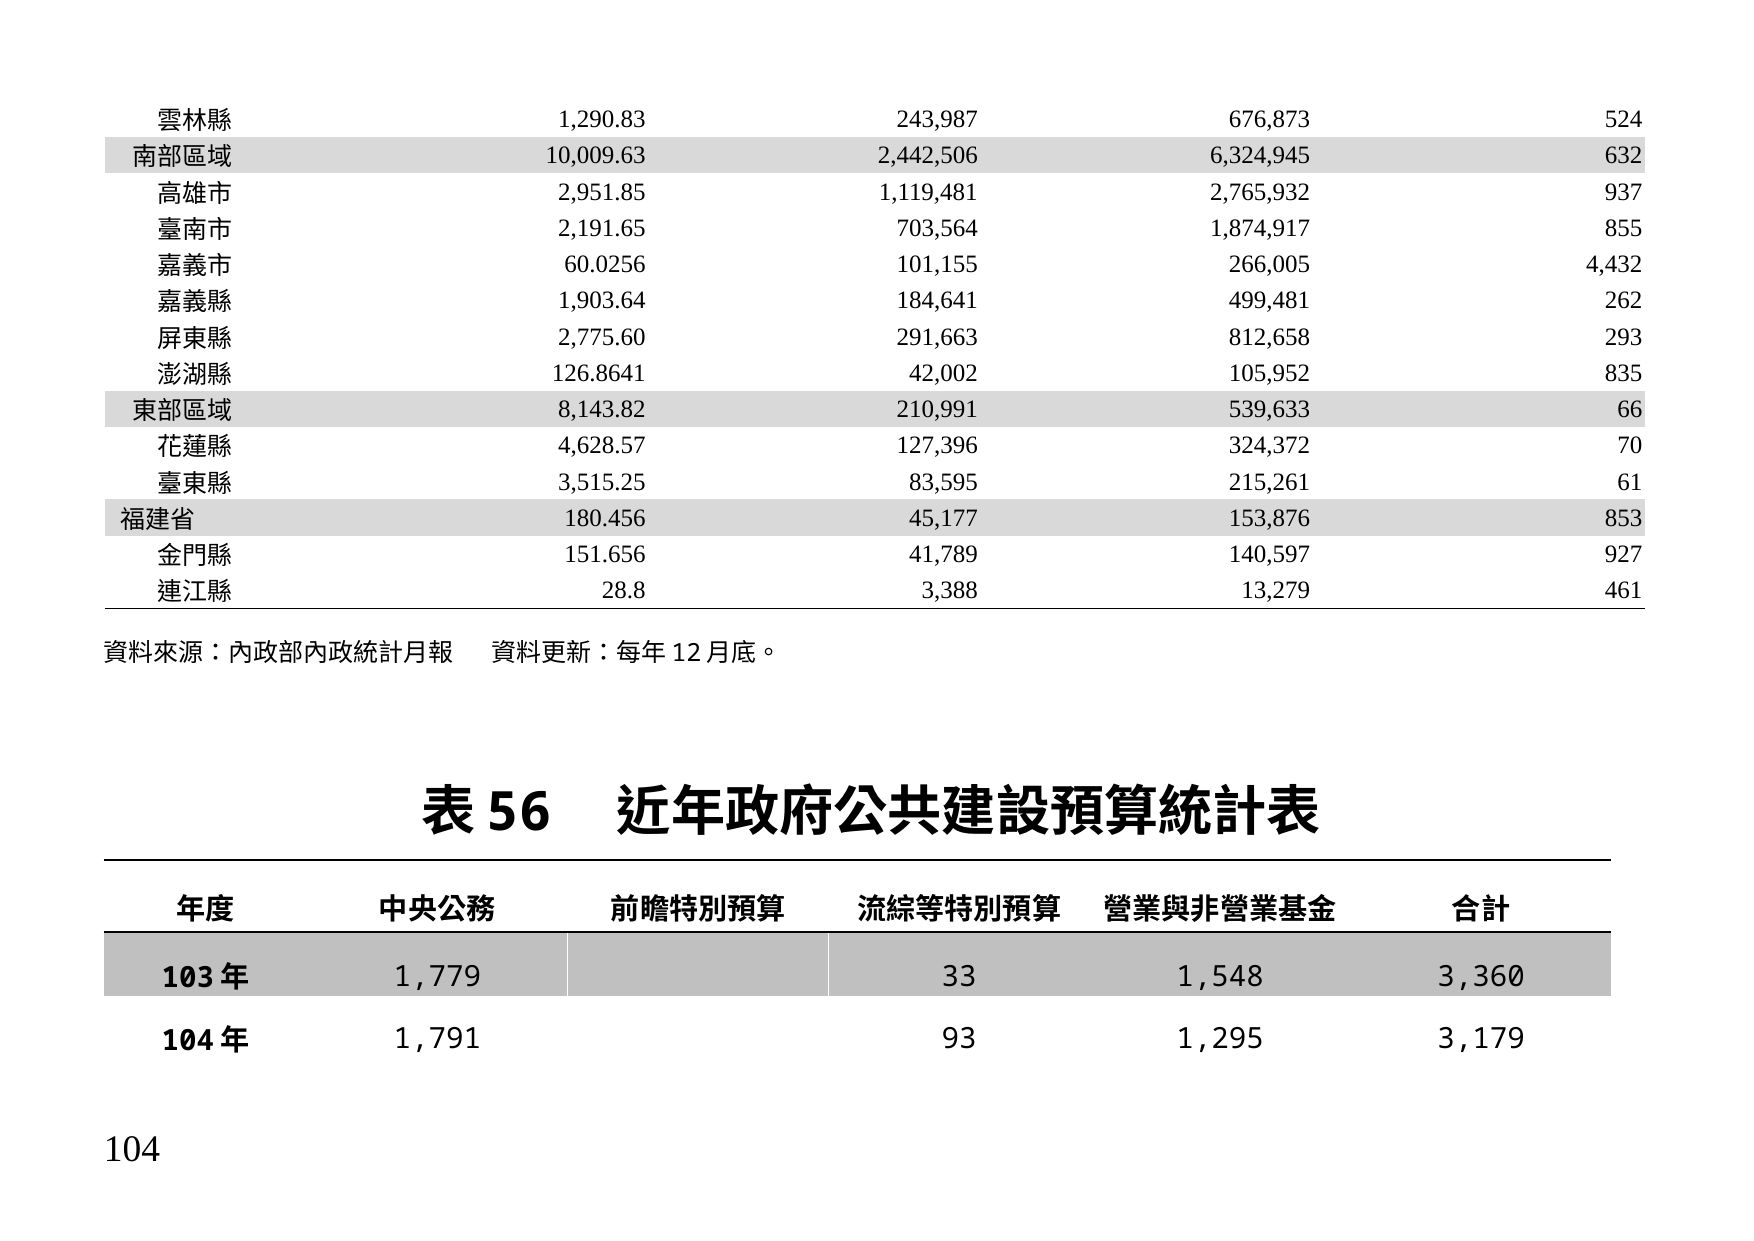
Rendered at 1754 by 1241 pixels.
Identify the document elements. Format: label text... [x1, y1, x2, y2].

table_cell 臺東縣 [105, 463, 316, 499]
table_cell 嘉義市 [105, 246, 316, 282]
table_cell 10,009.63 [316, 137, 648, 173]
table_cell 539,633 [980, 391, 1313, 427]
table_cell 4,628.57 [316, 427, 648, 463]
table_cell 1,779 [307, 933, 567, 996]
table_cell 南部區域 [105, 137, 316, 173]
table_header 營業與非營業基金 [1089, 861, 1350, 931]
table_cell 835 [1313, 354, 1645, 391]
table_cell 臺南市 [105, 209, 316, 246]
table_cell 937 [1313, 173, 1645, 209]
table_cell 499,481 [980, 282, 1313, 318]
table_cell 262 [1313, 282, 1645, 318]
table_cell 3,179 [1350, 996, 1611, 1058]
table_cell 153,876 [980, 499, 1313, 536]
subtitle 表56 近年政府公共建設預算統計表 [103, 734, 1639, 859]
table_cell 33 [829, 933, 1089, 996]
table_cell 140,597 [980, 536, 1313, 572]
table_cell 2,442,506 [648, 137, 980, 173]
table_cell 4,432 [1313, 246, 1645, 282]
table_header 年度 [104, 861, 307, 931]
table_cell 105,952 [980, 354, 1313, 391]
table_cell 853 [1313, 499, 1645, 536]
table_cell 1,874,917 [980, 209, 1313, 246]
table_cell 243,987 [648, 101, 980, 137]
table_cell 180.456 [316, 499, 648, 536]
table_header 前瞻特別預算 [568, 861, 828, 931]
table_cell 101,155 [648, 246, 980, 282]
table_cell 6,324,945 [980, 137, 1313, 173]
table_cell 41,789 [648, 536, 980, 572]
table_cell 103年 [104, 933, 307, 996]
table_cell 嘉義縣 [105, 282, 316, 318]
table_cell 812,658 [980, 318, 1313, 354]
table_cell 215,261 [980, 463, 1313, 499]
table_cell 1,119,481 [648, 173, 980, 209]
table_cell 花蓮縣 [105, 427, 316, 463]
table_cell 126.8641 [316, 354, 648, 391]
table_header 中央公務 [307, 861, 567, 931]
table_cell 703,564 [648, 209, 980, 246]
table_cell 61 [1313, 463, 1645, 499]
table_cell 2,765,932 [980, 173, 1313, 209]
table_cell 293 [1313, 318, 1645, 354]
table_cell 45,177 [648, 499, 980, 536]
table_cell 2,191.65 [316, 209, 648, 246]
table_cell 金門縣 [105, 536, 316, 572]
table_cell 151.656 [316, 536, 648, 572]
table_cell 3,388 [648, 572, 980, 608]
table_cell 42,002 [648, 354, 980, 391]
table_cell 524 [1313, 101, 1645, 137]
table_cell 66 [1313, 391, 1645, 427]
table_header 合計 [1350, 861, 1611, 931]
table_cell 83,595 [648, 463, 980, 499]
table_cell [568, 996, 828, 1058]
table_cell 屏東縣 [105, 318, 316, 354]
table_cell 291,663 [648, 318, 980, 354]
table_cell 8,143.82 [316, 391, 648, 427]
table_cell 93 [829, 996, 1089, 1058]
table_header 流綜等特別預算 [829, 861, 1089, 931]
table_cell 福建省 [105, 499, 316, 536]
table_cell 1,548 [1089, 933, 1350, 996]
table_cell 2,775.60 [316, 318, 648, 354]
table_cell 461 [1313, 572, 1645, 608]
table_cell 連江縣 [105, 572, 316, 608]
table_cell 3,515.25 [316, 463, 648, 499]
table_cell 2,951.85 [316, 173, 648, 209]
table_cell 70 [1313, 427, 1645, 463]
table_cell 13,279 [980, 572, 1313, 608]
table_cell 澎湖縣 [105, 354, 316, 391]
table_cell 184,641 [648, 282, 980, 318]
table_cell 雲林縣 [105, 101, 316, 137]
table_cell 855 [1313, 209, 1645, 246]
table_cell 632 [1313, 137, 1645, 173]
table_cell 210,991 [648, 391, 980, 427]
table_cell 28.8 [316, 572, 648, 608]
table_cell 1,903.64 [316, 282, 648, 318]
table_cell 266,005 [980, 246, 1313, 282]
table_cell 676,873 [980, 101, 1313, 137]
table_cell 127,396 [648, 427, 980, 463]
text 資料來源：內政部內政統計月報 資料更新：每年12月底。 [103, 609, 1639, 672]
table_cell 1,791 [307, 996, 567, 1058]
table_cell 60.0256 [316, 246, 648, 282]
table_cell 東部區域 [105, 391, 316, 427]
table_cell 1,290.83 [316, 101, 648, 137]
table_cell 1,295 [1089, 996, 1350, 1058]
table_cell 927 [1313, 536, 1645, 572]
table_cell 高雄市 [105, 173, 316, 209]
table_cell 3,360 [1350, 933, 1611, 996]
table_cell 324,372 [980, 427, 1313, 463]
table_cell [568, 933, 828, 996]
table_cell 104年 [104, 996, 307, 1058]
